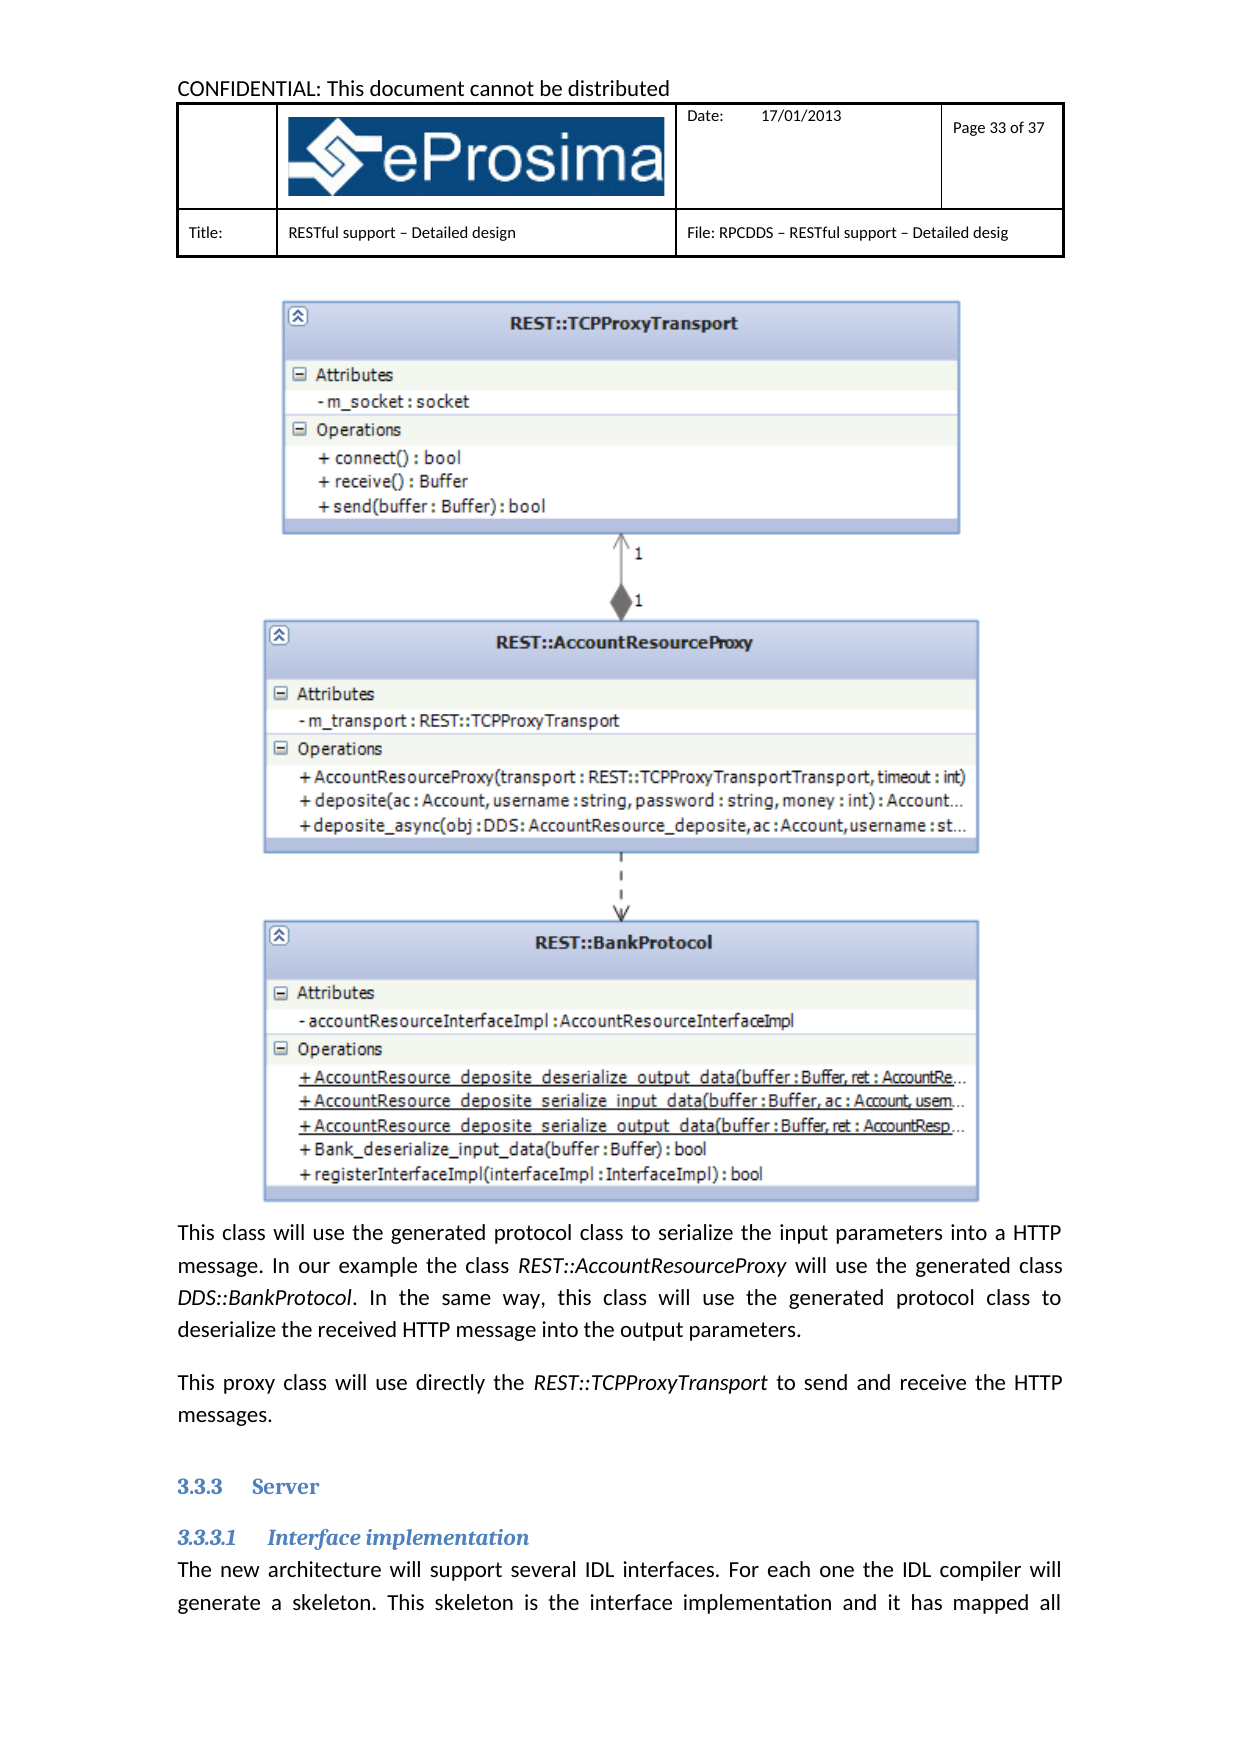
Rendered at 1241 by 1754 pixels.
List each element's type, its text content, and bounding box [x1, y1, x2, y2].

subtitle Interface implementation [177, 1525, 1063, 1552]
subtitle Server [177, 1474, 1063, 1501]
picture [288, 117, 665, 196]
text This class will use the generated protocol class to serialize the input parameters into a HTTP message. In our example the class REST::AccountResourceProxy will use the generated class DDS::BankProtocol. In the same way, this class will use the generated protocol class to deserialize the received HTTP message into the output parameters. [177, 1215, 1063, 1343]
picture [249, 286, 992, 1215]
text This proxy class will use directly the REST::TCPProxyTransport to send and receive the HTTP messages. [177, 1368, 1063, 1428]
text The new architecture will support several IDL interfaces. For each one the IDL compiler will generate a skeleton. This skeleton is the interface implementation and it has mapped all [177, 1555, 1063, 1616]
